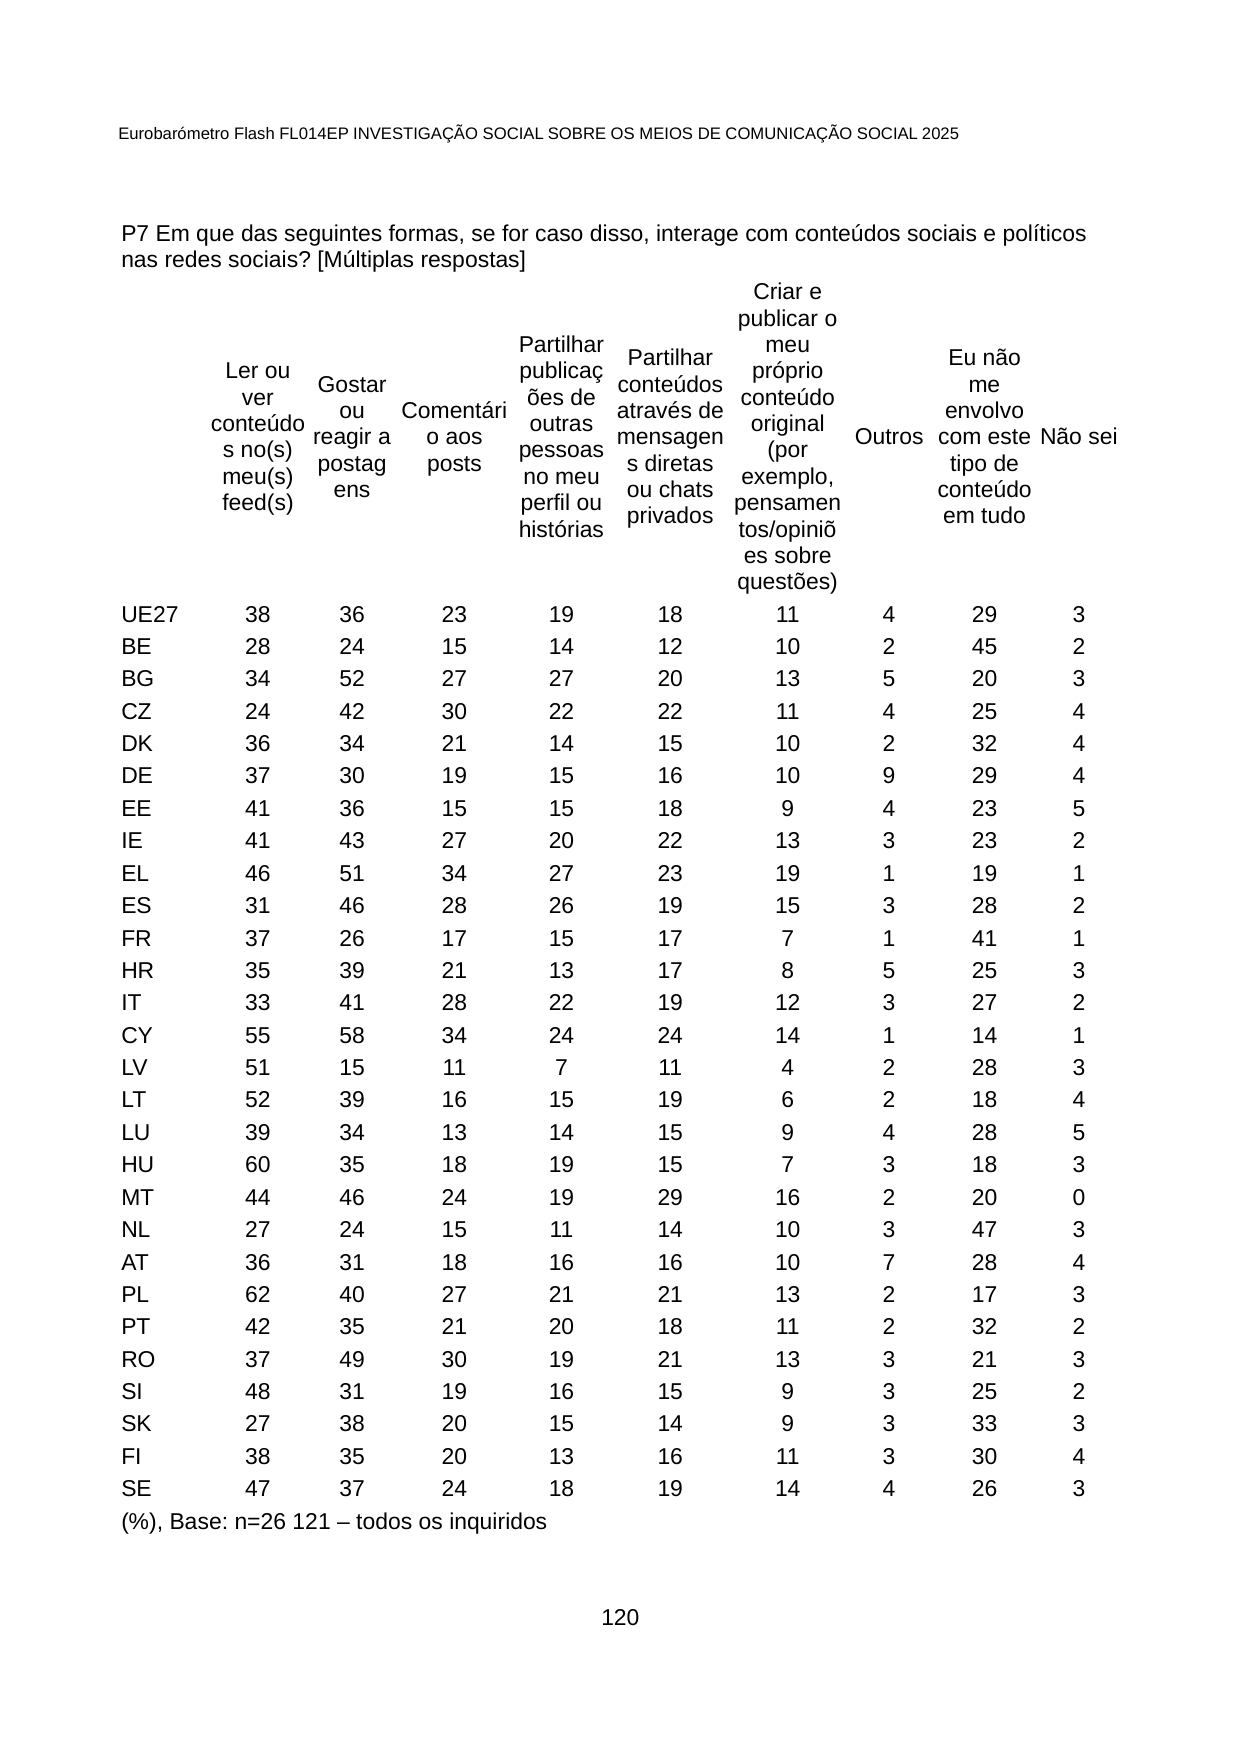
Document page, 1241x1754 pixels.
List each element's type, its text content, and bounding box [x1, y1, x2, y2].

table_cell 0 [1035, 1181, 1122, 1213]
table_cell 26 [513, 889, 609, 921]
table_cell 27 [207, 1408, 308, 1440]
table_cell 60 [207, 1148, 308, 1181]
table_cell 3 [1035, 1148, 1122, 1181]
table_cell 2 [1035, 889, 1122, 921]
table_cell 51 [308, 857, 395, 889]
table_cell 37 [207, 921, 308, 954]
table_cell 19 [395, 1375, 513, 1407]
table_cell BG [118, 662, 207, 695]
table_cell 29 [933, 760, 1035, 792]
table_cell 15 [395, 630, 513, 662]
table_cell 34 [207, 662, 308, 695]
table_cell 14 [610, 1213, 730, 1245]
table_cell 2 [844, 630, 933, 662]
table_cell 3 [1035, 1278, 1122, 1310]
table_cell 34 [395, 857, 513, 889]
table_cell 1 [1035, 1019, 1122, 1051]
table_cell 3 [844, 889, 933, 921]
table_cell 28 [395, 889, 513, 921]
table_cell 41 [207, 824, 308, 857]
table_cell 15 [395, 1213, 513, 1245]
table_cell SK [118, 1408, 207, 1440]
table_cell 22 [610, 695, 730, 727]
table_cell FI [118, 1440, 207, 1472]
table_cell HU [118, 1148, 207, 1181]
table_cell 4 [1035, 1440, 1122, 1472]
table_cell 4 [1035, 1084, 1122, 1116]
table_cell 22 [513, 986, 609, 1019]
table_cell 18 [395, 1245, 513, 1278]
table_cell 32 [933, 1310, 1035, 1343]
table_cell 18 [610, 1310, 730, 1343]
table_cell 2 [1035, 824, 1122, 857]
table_cell 9 [730, 1116, 844, 1148]
table_cell 3 [1035, 1343, 1122, 1375]
table_cell 34 [308, 727, 395, 759]
table_cell 27 [513, 857, 609, 889]
table_cell 15 [513, 1408, 609, 1440]
table_cell 24 [207, 695, 308, 727]
table_cell 3 [844, 1343, 933, 1375]
table_cell 13 [730, 1343, 844, 1375]
table_cell RO [118, 1343, 207, 1375]
table_cell 11 [730, 1310, 844, 1343]
table_cell 3 [844, 1213, 933, 1245]
table_cell 27 [207, 1213, 308, 1245]
table_cell 16 [610, 1440, 730, 1472]
table_cell 19 [610, 1472, 730, 1504]
table_cell 35 [308, 1310, 395, 1343]
table_cell 20 [513, 824, 609, 857]
table_cell 3 [844, 1148, 933, 1181]
table_cell EL [118, 857, 207, 889]
table_cell 30 [395, 1343, 513, 1375]
table_cell 15 [730, 889, 844, 921]
table_cell PT [118, 1310, 207, 1343]
table_cell 26 [308, 921, 395, 954]
table_cell 31 [308, 1375, 395, 1407]
table_cell 16 [610, 760, 730, 792]
table_cell 39 [308, 1084, 395, 1116]
table_cell 2 [844, 1084, 933, 1116]
table_cell 18 [610, 792, 730, 824]
table_cell 45 [933, 630, 1035, 662]
table_cell 20 [395, 1408, 513, 1440]
table_cell 5 [1035, 1116, 1122, 1148]
table_cell 22 [513, 695, 609, 727]
table_cell DK [118, 727, 207, 759]
table_cell 1 [844, 857, 933, 889]
table_cell 33 [207, 986, 308, 1019]
table_cell 28 [207, 630, 308, 662]
table_cell 17 [933, 1278, 1035, 1310]
table_cell 25 [933, 954, 1035, 986]
table_cell 14 [513, 727, 609, 759]
table_cell 36 [308, 792, 395, 824]
table_cell 35 [308, 1148, 395, 1181]
table_cell 7 [730, 921, 844, 954]
table_cell 20 [513, 1310, 609, 1343]
table_cell 15 [610, 1116, 730, 1148]
table_cell 35 [308, 1440, 395, 1472]
table_cell 21 [610, 1278, 730, 1310]
table_cell 31 [207, 889, 308, 921]
table_cell 16 [610, 1245, 730, 1278]
table_cell 52 [207, 1084, 308, 1116]
table_cell 21 [395, 954, 513, 986]
table_cell 2 [1035, 1375, 1122, 1407]
table_cell LV [118, 1051, 207, 1083]
table_cell 38 [207, 598, 308, 630]
table_cell SE [118, 1472, 207, 1504]
table_cell 29 [610, 1181, 730, 1213]
table_cell 9 [844, 760, 933, 792]
table_cell 25 [933, 695, 1035, 727]
table_cell 28 [933, 1051, 1035, 1083]
table_cell 3 [844, 1375, 933, 1407]
table_cell 32 [933, 727, 1035, 759]
table_cell Não sei [1035, 275, 1122, 597]
table_cell 3 [844, 986, 933, 1019]
table_cell 2 [844, 1181, 933, 1213]
table_cell 30 [308, 760, 395, 792]
table_cell 12 [610, 630, 730, 662]
table_cell 33 [933, 1408, 1035, 1440]
table_cell 37 [207, 1343, 308, 1375]
table_cell NL [118, 1213, 207, 1245]
table_cell 17 [610, 954, 730, 986]
table_cell 41 [207, 792, 308, 824]
table_cell 16 [730, 1181, 844, 1213]
table_cell LU [118, 1116, 207, 1148]
table_cell 36 [207, 1245, 308, 1278]
table_cell 39 [308, 954, 395, 986]
table_cell 11 [730, 598, 844, 630]
table_cell SI [118, 1375, 207, 1407]
table_cell 28 [933, 1245, 1035, 1278]
table_cell CZ [118, 695, 207, 727]
table_cell 19 [513, 598, 609, 630]
table_cell 16 [513, 1375, 609, 1407]
table_cell 18 [513, 1472, 609, 1504]
table_cell 7 [513, 1051, 609, 1083]
table_cell 21 [933, 1343, 1035, 1375]
table_cell 7 [730, 1148, 844, 1181]
table_cell 19 [730, 857, 844, 889]
table_cell 21 [395, 1310, 513, 1343]
table_cell 4 [844, 598, 933, 630]
table_cell 22 [610, 824, 730, 857]
table_cell MT [118, 1181, 207, 1213]
table_cell 2 [844, 1278, 933, 1310]
table_cell 21 [395, 727, 513, 759]
table_cell 51 [207, 1051, 308, 1083]
table_cell 10 [730, 630, 844, 662]
table_cell 13 [395, 1116, 513, 1148]
table_cell 43 [308, 824, 395, 857]
table_cell 9 [730, 1408, 844, 1440]
table_cell 16 [395, 1084, 513, 1116]
table_cell 42 [207, 1310, 308, 1343]
table_cell 18 [933, 1148, 1035, 1181]
table_cell 37 [308, 1472, 395, 1504]
table_cell FR [118, 921, 207, 954]
table_cell 28 [933, 889, 1035, 921]
table_cell 17 [610, 921, 730, 954]
table_cell 49 [308, 1343, 395, 1375]
table_cell 36 [207, 727, 308, 759]
table_cell 39 [207, 1116, 308, 1148]
table_cell 3 [1035, 1408, 1122, 1440]
table_cell 2 [844, 727, 933, 759]
table_cell 3 [1035, 954, 1122, 986]
table_cell Ler ou ver conteúdos no(s) meu(s) feed(s) [207, 275, 308, 597]
table_cell 41 [933, 921, 1035, 954]
table_cell 9 [730, 792, 844, 824]
table_cell 4 [1035, 727, 1122, 759]
table_cell 26 [933, 1472, 1035, 1504]
table_cell 24 [610, 1019, 730, 1051]
table_cell 3 [1035, 1213, 1122, 1245]
table_cell 20 [610, 662, 730, 695]
table_cell 25 [933, 1375, 1035, 1407]
table_cell 42 [308, 695, 395, 727]
table_cell 17 [395, 921, 513, 954]
table_cell 18 [395, 1148, 513, 1181]
table_cell 28 [395, 986, 513, 1019]
table_cell 15 [513, 760, 609, 792]
table_cell 30 [395, 695, 513, 727]
table_cell 7 [844, 1245, 933, 1278]
table_cell Comentário aos posts [395, 275, 513, 597]
table_cell 19 [395, 760, 513, 792]
table_cell 18 [610, 598, 730, 630]
table_cell 15 [610, 1375, 730, 1407]
table_cell 3 [1035, 1472, 1122, 1504]
table_cell IE [118, 824, 207, 857]
table_cell 11 [730, 1440, 844, 1472]
table_cell 23 [395, 598, 513, 630]
table_cell 15 [610, 727, 730, 759]
table_cell 13 [513, 954, 609, 986]
table_cell 3 [844, 1408, 933, 1440]
table_cell 46 [207, 857, 308, 889]
table_cell 3 [1035, 598, 1122, 630]
table_cell 27 [395, 662, 513, 695]
table_cell 1 [1035, 921, 1122, 954]
table_cell HR [118, 954, 207, 986]
table_cell Partilhar conteúdos através de mensagens diretas ou chats privados [610, 275, 730, 597]
table_cell 24 [308, 630, 395, 662]
table_cell 34 [308, 1116, 395, 1148]
table_cell [118, 275, 207, 597]
table_cell 15 [610, 1148, 730, 1181]
table_cell Eu não me envolvo com este tipo de conteúdo em tudo [933, 275, 1035, 597]
table_cell 44 [207, 1181, 308, 1213]
table_cell 14 [933, 1019, 1035, 1051]
table_cell 9 [730, 1375, 844, 1407]
table_cell 30 [933, 1440, 1035, 1472]
table_cell 13 [730, 824, 844, 857]
table_cell 13 [513, 1440, 609, 1472]
table_cell 11 [730, 695, 844, 727]
table_cell 4 [844, 1472, 933, 1504]
table_cell 14 [513, 1116, 609, 1148]
table_cell 3 [1035, 662, 1122, 695]
table_cell 55 [207, 1019, 308, 1051]
table_cell 15 [513, 792, 609, 824]
table_cell Partilhar publicações de outras pessoas no meu perfil ou histórias [513, 275, 609, 597]
table_cell 58 [308, 1019, 395, 1051]
table_cell 14 [610, 1408, 730, 1440]
table_cell 15 [513, 921, 609, 954]
table_cell 10 [730, 760, 844, 792]
table_cell IT [118, 986, 207, 1019]
table_cell LT [118, 1084, 207, 1116]
table_cell 2 [1035, 1310, 1122, 1343]
table_cell 46 [308, 1181, 395, 1213]
table_cell 23 [933, 824, 1035, 857]
table_cell 3 [1035, 1051, 1122, 1083]
table_cell 8 [730, 954, 844, 986]
table_cell 3 [844, 1440, 933, 1472]
table_cell 27 [513, 662, 609, 695]
table_cell 27 [933, 986, 1035, 1019]
table_cell 1 [1035, 857, 1122, 889]
table_cell 24 [308, 1213, 395, 1245]
table_cell 29 [933, 598, 1035, 630]
table_cell DE [118, 760, 207, 792]
table_cell 19 [933, 857, 1035, 889]
table_cell 47 [207, 1472, 308, 1504]
table_cell 4 [1035, 760, 1122, 792]
table_cell 19 [513, 1181, 609, 1213]
table_cell 27 [395, 1278, 513, 1310]
table_cell UE27 [118, 598, 207, 630]
table_cell 20 [933, 1181, 1035, 1213]
table_cell 19 [610, 889, 730, 921]
table_cell 4 [844, 792, 933, 824]
table_cell 31 [308, 1245, 395, 1278]
table_cell 40 [308, 1278, 395, 1310]
table_cell EE [118, 792, 207, 824]
table_cell 62 [207, 1278, 308, 1310]
table_cell PL [118, 1278, 207, 1310]
table_cell 15 [513, 1084, 609, 1116]
table_cell 52 [308, 662, 395, 695]
table_header P7 Em que das seguintes formas, se for caso disso, interage com conteúdos sociais e políticos nas redes sociais? [Múltiplas respostas] [118, 217, 1122, 275]
table_cell 41 [308, 986, 395, 1019]
table_cell 15 [308, 1051, 395, 1083]
table_cell Criar e publicar o meu próprio conteúdo original (por exemplo, pensamentos/opiniões sobre questões) [730, 275, 844, 597]
table_cell AT [118, 1245, 207, 1278]
table_cell 48 [207, 1375, 308, 1407]
table_cell 16 [513, 1245, 609, 1278]
table_cell 15 [395, 792, 513, 824]
table_cell 35 [207, 954, 308, 986]
table_cell 18 [933, 1084, 1035, 1116]
table_cell 14 [513, 630, 609, 662]
table_cell BE [118, 630, 207, 662]
table_cell 34 [395, 1019, 513, 1051]
table_cell 12 [730, 986, 844, 1019]
table_cell 2 [1035, 630, 1122, 662]
table_cell 10 [730, 1245, 844, 1278]
table_cell 13 [730, 1278, 844, 1310]
table_cell 14 [730, 1019, 844, 1051]
table_cell 3 [844, 824, 933, 857]
table_cell 2 [844, 1310, 933, 1343]
table_cell 24 [513, 1019, 609, 1051]
table_cell 4 [844, 1116, 933, 1148]
table_cell 20 [933, 662, 1035, 695]
table_cell 24 [395, 1472, 513, 1504]
table_cell 4 [730, 1051, 844, 1083]
table_cell 5 [1035, 792, 1122, 824]
table_cell 37 [207, 760, 308, 792]
table_cell 23 [610, 857, 730, 889]
table_cell 28 [933, 1116, 1035, 1148]
table_cell 10 [730, 1213, 844, 1245]
table_cell Outros [844, 275, 933, 597]
table_cell 19 [610, 1084, 730, 1116]
table_cell 19 [513, 1148, 609, 1181]
table_cell 11 [395, 1051, 513, 1083]
table_cell 20 [395, 1440, 513, 1472]
table_cell 46 [308, 889, 395, 921]
table_cell 4 [1035, 695, 1122, 727]
table_cell 5 [844, 954, 933, 986]
table_cell 11 [610, 1051, 730, 1083]
table_cell 6 [730, 1084, 844, 1116]
table_cell 13 [730, 662, 844, 695]
table_cell ES [118, 889, 207, 921]
table_cell 38 [308, 1408, 395, 1440]
table_cell 36 [308, 598, 395, 630]
table_cell 1 [844, 1019, 933, 1051]
table_cell 5 [844, 662, 933, 695]
table_cell Gostar ou reagir a postagens [308, 275, 395, 597]
table_cell 4 [1035, 1245, 1122, 1278]
table_cell 19 [610, 986, 730, 1019]
table_cell 21 [610, 1343, 730, 1375]
table_cell (%), Base: n=26 121 – todos os inquiridos [118, 1505, 1122, 1537]
table_cell 21 [513, 1278, 609, 1310]
table_cell 4 [844, 695, 933, 727]
table_cell 1 [844, 921, 933, 954]
table_cell 2 [1035, 986, 1122, 1019]
table_cell 38 [207, 1440, 308, 1472]
table_cell 27 [395, 824, 513, 857]
table_cell 10 [730, 727, 844, 759]
table_cell 24 [395, 1181, 513, 1213]
table_cell CY [118, 1019, 207, 1051]
table_cell 11 [513, 1213, 609, 1245]
table_cell 47 [933, 1213, 1035, 1245]
table_cell 2 [844, 1051, 933, 1083]
table_cell 19 [513, 1343, 609, 1375]
table_cell 23 [933, 792, 1035, 824]
table_cell 14 [730, 1472, 844, 1504]
